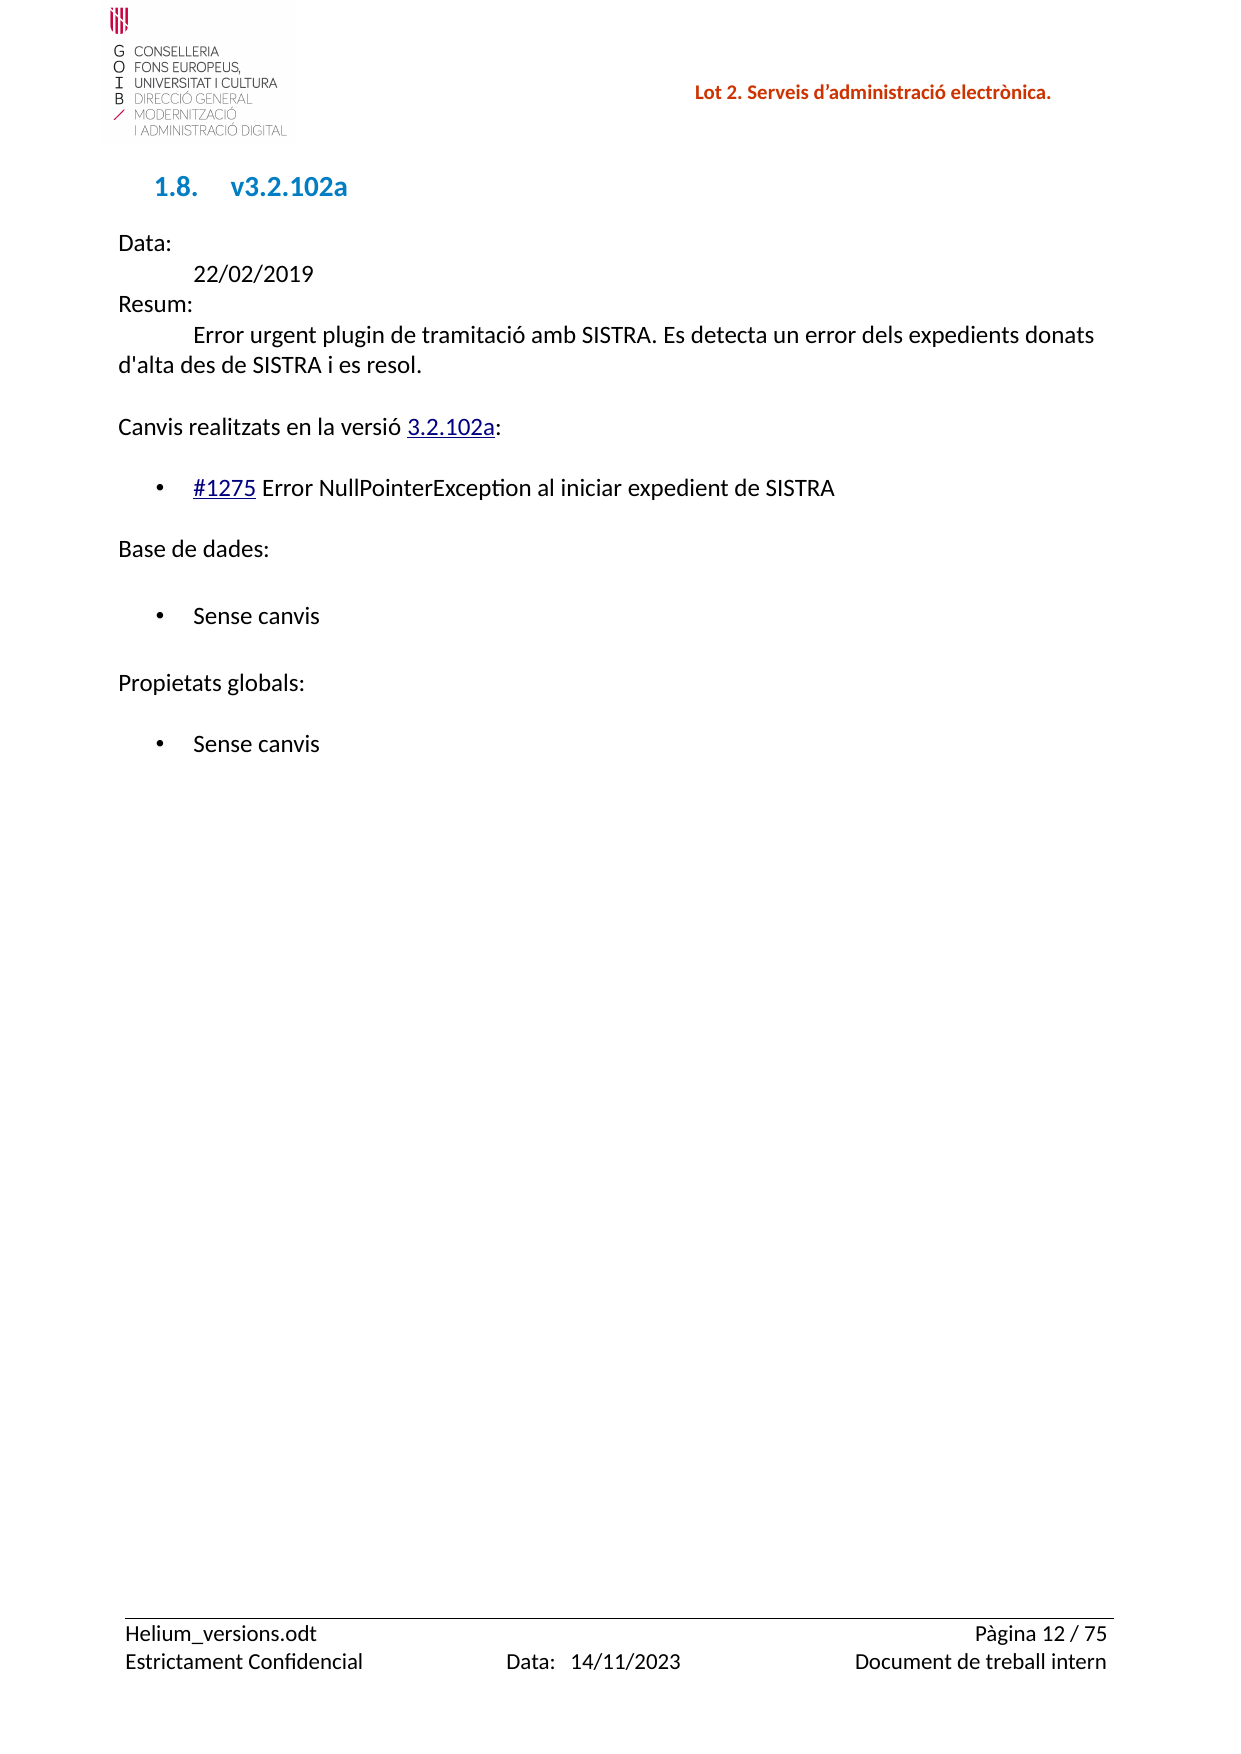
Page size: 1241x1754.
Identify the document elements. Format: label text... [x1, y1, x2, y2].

text Resum: [118, 289, 1122, 319]
picture [100, 0, 297, 144]
list Sense canvis [156, 600, 1122, 630]
text Propietats globals: [118, 667, 1122, 697]
text Canvis realitzats en la versió 3.2.102a: [118, 411, 1122, 441]
list Sense canvis [156, 728, 1122, 758]
text Base de dades: [118, 533, 1122, 563]
list #1275 Error NullPointerException al iniciar expedient de SISTRA [156, 472, 1122, 502]
text Error urgent plugin de tramitació amb SISTRA. Es detecta un error dels expedients donats d'alta des de SISTRA i es resol. [118, 319, 1122, 380]
text 22/02/2019 [118, 258, 1122, 289]
subtitle v3.2.102a [153, 168, 1122, 204]
text Data: [118, 228, 1122, 258]
